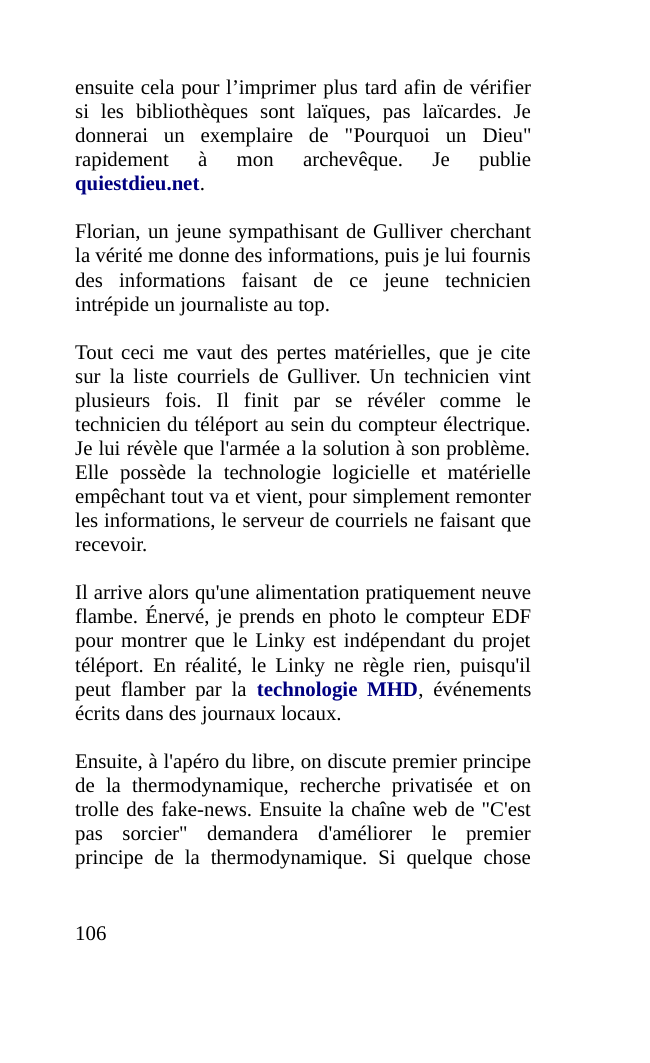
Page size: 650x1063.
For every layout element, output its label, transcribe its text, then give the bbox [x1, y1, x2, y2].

text Florian, un jeune sympathisant de Gulliver cherchant la vérité me donne des informations, puis je lui fournis des informations faisant de ce jeune technicien intrépide un journaliste au top. [75, 219, 531, 316]
text ensuite cela pour l’imprimer plus tard afin de vérifier si les bibliothèques sont laïques, pas laïcardes. Je donnerai un exemplaire de "Pourquoi un Dieu" rapidement à mon archevêque. Je publie quiestdieu.net. [75, 75, 531, 195]
text Il arrive alors qu'une alimentation pratiquement neuve flambe. Énervé, je prends en photo le compteur EDF pour montrer que le Linky est indépendant du projet téléport. En réalité, le Linky ne règle rien, puisqu'il peut flamber par la technologie MHD, événements écrits dans des journaux locaux. [75, 580, 531, 725]
text Ensuite, à l'apéro du libre, on discute premier principe de la thermodynamique, recherche privatisée et on trolle des fake-news. Ensuite la chaîne web de "C'est pas sorcier" demandera d'améliorer le premier principe de la thermodynamique. Si quelque chose [75, 749, 531, 869]
text Tout ceci me vaut des pertes matérielles, que je cite sur la liste courriels de Gulliver. Un technicien vint plusieurs fois. Il finit par se révéler comme le technicien du téléport au sein du compteur électrique. Je lui révèle que l'armée a la solution à son problème. Elle possède la technologie logicielle et matérielle empêchant tout va et vient, pour simplement remonter les informations, le serveur de courriels ne faisant que recevoir. [75, 340, 531, 556]
